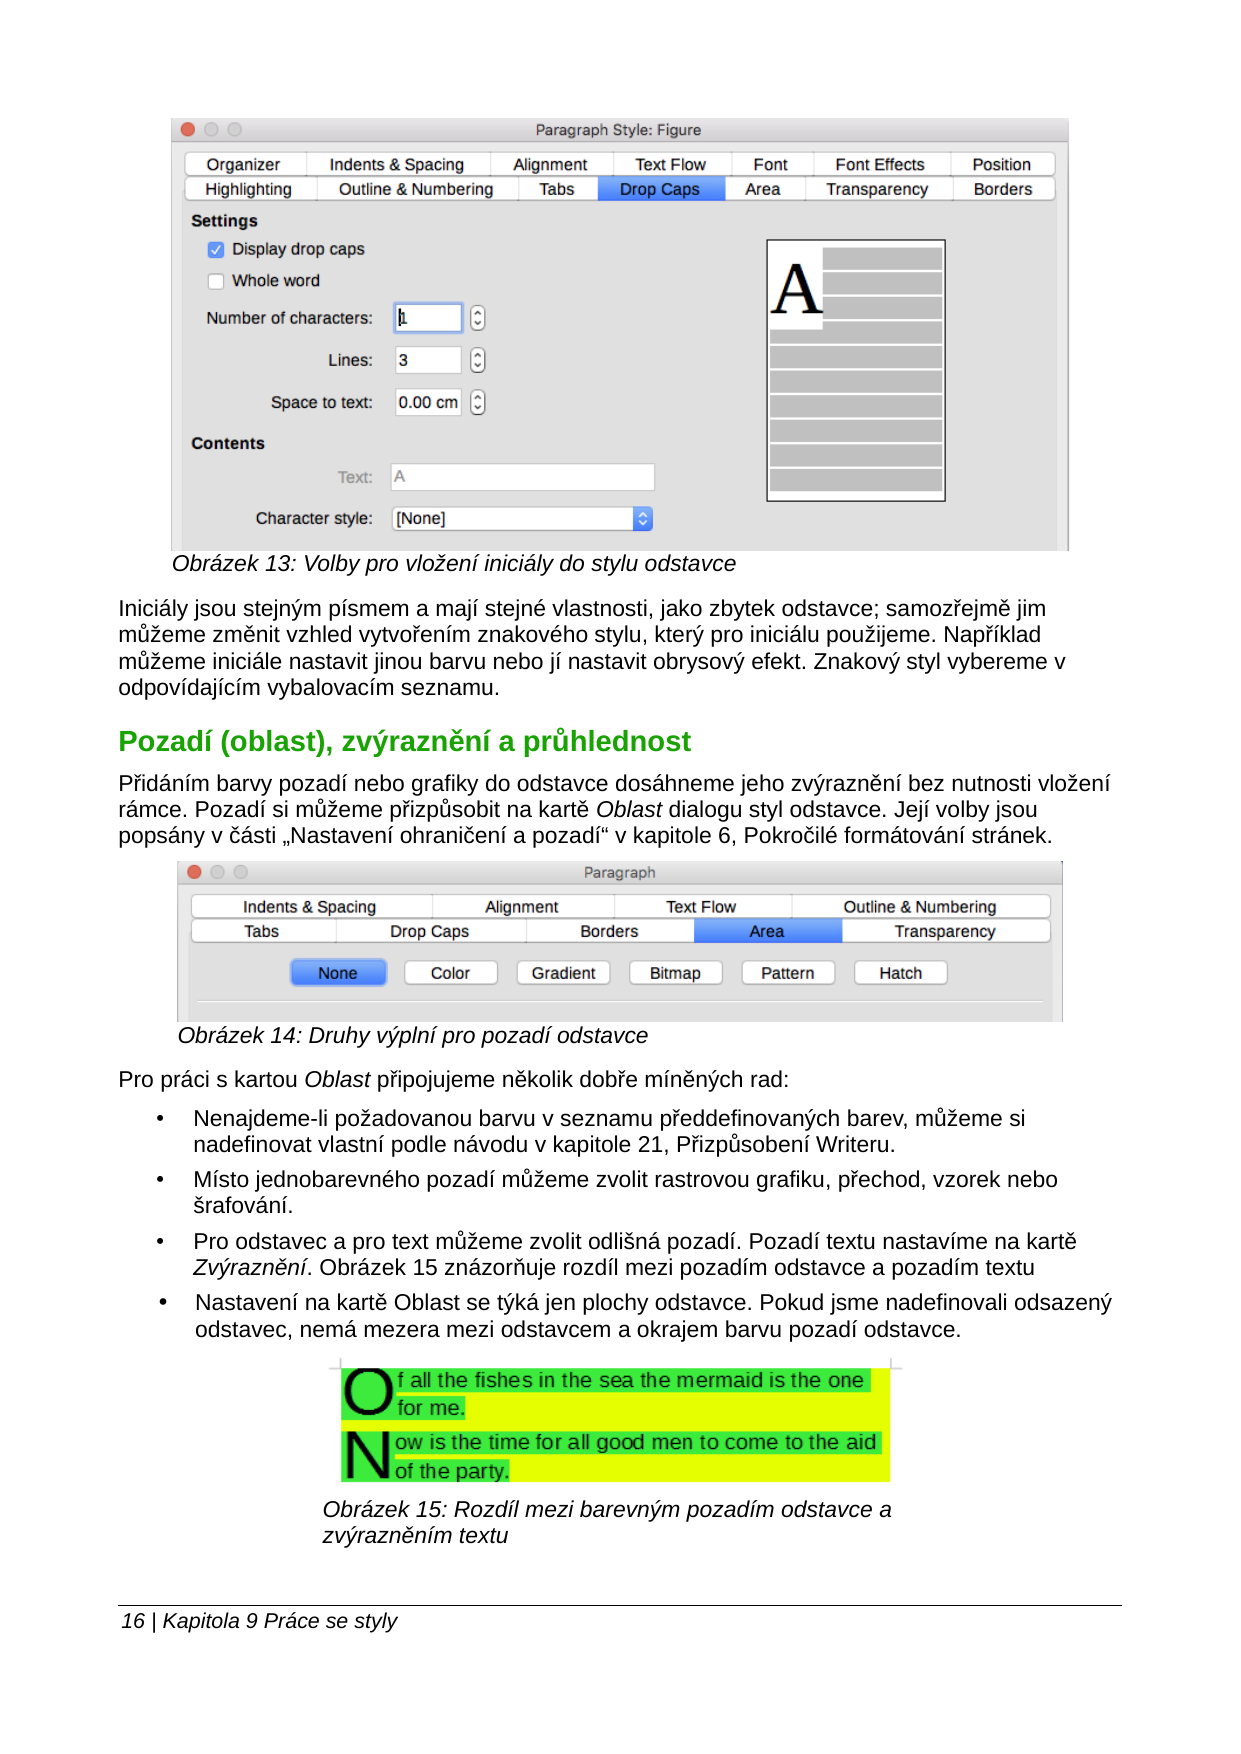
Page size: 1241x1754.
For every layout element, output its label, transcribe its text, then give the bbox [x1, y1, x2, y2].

list Nenajdeme-li požadovanou barvu v seznamu předdefinovaných barev, můžeme si nadefinovat vlastní podle návodu v kapitole 21, Přizpůsobení Writeru. [156, 1104, 1122, 1157]
picture [177, 861, 1063, 1022]
text Obrázek 14: Druhy výplní pro pozadí odstavce [177, 1022, 1063, 1048]
list Místo jednobarevného pozadí můžeme zvolit rastrovou grafiku, přechod, vzorek nebo šrafování. [156, 1166, 1122, 1219]
picture [171, 118, 1070, 551]
list Nastavení na kartě Oblast se týká jen plochy odstavce. Pokud jsme nadefinovali odsazený odstavec, nemá mezera mezi odstavcem a okrajem barvu pozadí odstavce. [156, 1289, 1122, 1342]
text Iniciály jsou stejným písmem a mají stejné vlastnosti, jako zbytek odstavce; samozřejmě jim můžeme změnit vzhled vytvořením znakového stylu, který pro iniciálu použijeme. Například můžeme iniciále nastavit jinou barvu nebo jí nastavit obrysový efekt. Znakový styl vybereme v odpovídajícím vybalovacím seznamu. [118, 595, 1122, 701]
subtitle Pozadí (oblast), zvýraznění a průhlednost [118, 724, 1122, 758]
text Obrázek 13: Volby pro vložení iniciály do stylu odstavce [172, 551, 1068, 577]
picture [322, 1354, 918, 1497]
list Pro práci s kartou Oblast připojujeme několik dobře míněných rad: [118, 1066, 1122, 1092]
text Obrázek 15: Rozdíl mezi barevným pozadím odstavce a zvýrazněním textu [322, 1497, 918, 1549]
text Přidáním barvy pozadí nebo grafiky do odstavce dosáhneme jeho zvýraznění bez nutnosti vložení rámce. Pozadí si můžeme přizpůsobit na kartě Oblast dialogu styl odstavce. Její volby jsou popsány v části „Nastavení ohraničení a pozadí“ v kapitole 6, Pokročilé formátování stránek. [118, 769, 1122, 848]
list Pro odstavec a pro text můžeme zvolit odlišná pozadí. Pozadí textu nastavíme na kartě Zvýraznění. Obrázek 15 znázorňuje rozdíl mezi pozadím odstavce a pozadím textu [156, 1228, 1122, 1280]
